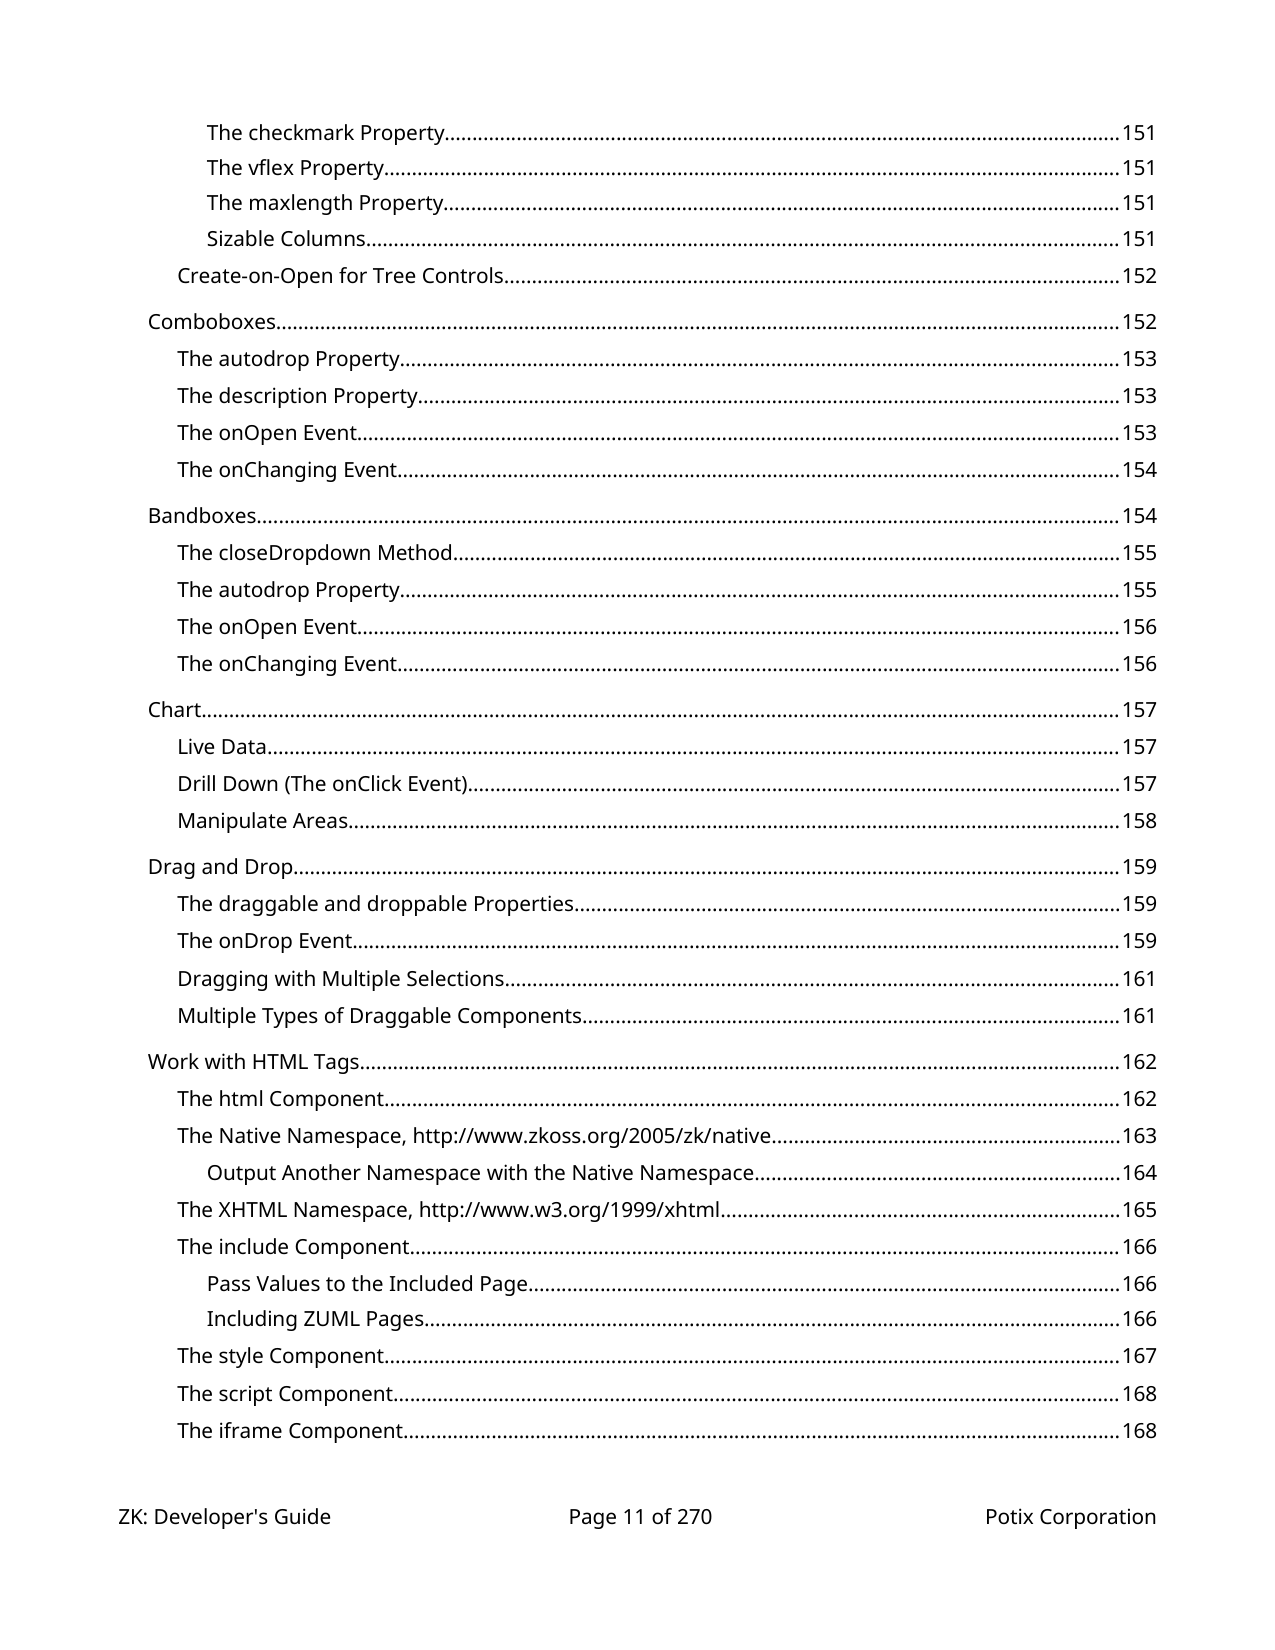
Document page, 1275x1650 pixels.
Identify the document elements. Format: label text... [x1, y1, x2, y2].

text The Native Namespace, http://www.zkoss.org/2005/zk/native 163 [177, 1121, 1157, 1149]
text The autodrop Property 155 [177, 575, 1157, 603]
text The checkmark Property 151 [207, 118, 1157, 146]
text Multiple Types of Draggable Components 161 [177, 1001, 1157, 1029]
text Including ZUML Pages 166 [207, 1304, 1157, 1333]
text The draggable and droppable Properties 159 [177, 889, 1157, 918]
text The style Component 167 [177, 1342, 1157, 1370]
text The html Component 162 [177, 1084, 1157, 1112]
text The closeDropdown Method 155 [177, 538, 1157, 566]
text The onChanging Event 154 [177, 455, 1157, 483]
text Drill Down (The onClick Event) 157 [177, 769, 1157, 798]
text The onOpen Event 153 [177, 418, 1157, 446]
text Create-on-Open for Tree Controls 152 [177, 261, 1157, 289]
text The include Component 166 [177, 1232, 1157, 1260]
text The XHTML Namespace, http://www.w3.org/1999/xhtml 165 [177, 1195, 1157, 1223]
text Chart 157 [148, 695, 1157, 723]
text Output Another Namespace with the Native Namespace 164 [207, 1158, 1157, 1186]
text Drag and Drop 159 [148, 852, 1157, 881]
text The maxlength Property 151 [207, 188, 1157, 217]
text The onChanging Event 156 [177, 649, 1157, 678]
text The onDrop Event 159 [177, 927, 1157, 955]
text The autodrop Property 153 [177, 344, 1157, 372]
text The script Component 168 [177, 1379, 1157, 1407]
text Dragging with Multiple Selections 161 [177, 964, 1157, 992]
text Comboboxes 152 [148, 307, 1157, 335]
text Sizable Columns 151 [207, 224, 1157, 252]
text Live Data 157 [177, 732, 1157, 761]
text Work with HTML Tags 162 [148, 1047, 1157, 1075]
text The vflex Property 151 [207, 153, 1157, 182]
text Bandboxes 154 [148, 501, 1157, 529]
text Manipulate Areas 158 [177, 807, 1157, 835]
text The iframe Component 168 [177, 1416, 1157, 1444]
text The onOpen Event 156 [177, 612, 1157, 641]
text Pass Values to the Included Page 166 [207, 1269, 1157, 1297]
text The description Property 153 [177, 381, 1157, 409]
